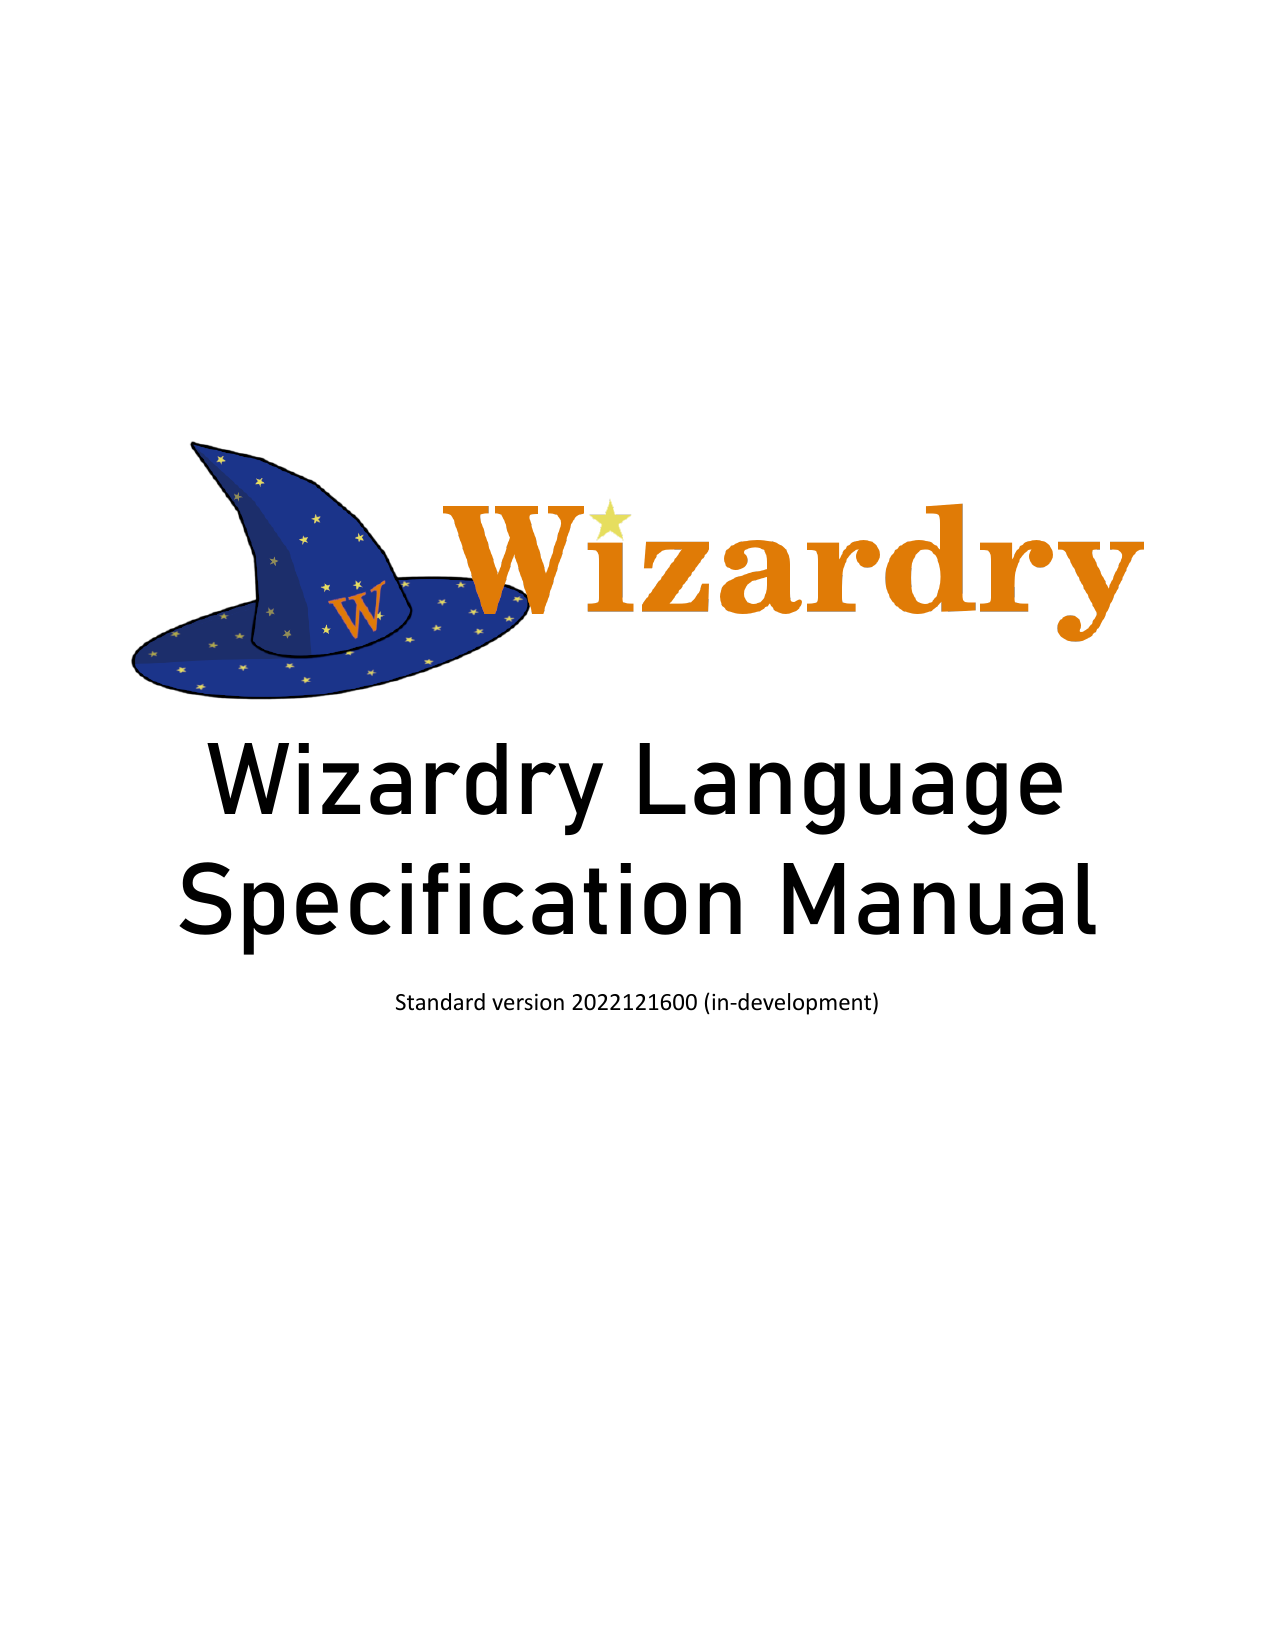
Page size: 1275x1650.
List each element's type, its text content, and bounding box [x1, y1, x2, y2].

text Specification Manual [118, 835, 1157, 955]
text Standard version 2022121600 (in-development) [118, 986, 1157, 1016]
picture [118, 423, 1157, 716]
text Wizardry Language [118, 716, 1157, 835]
